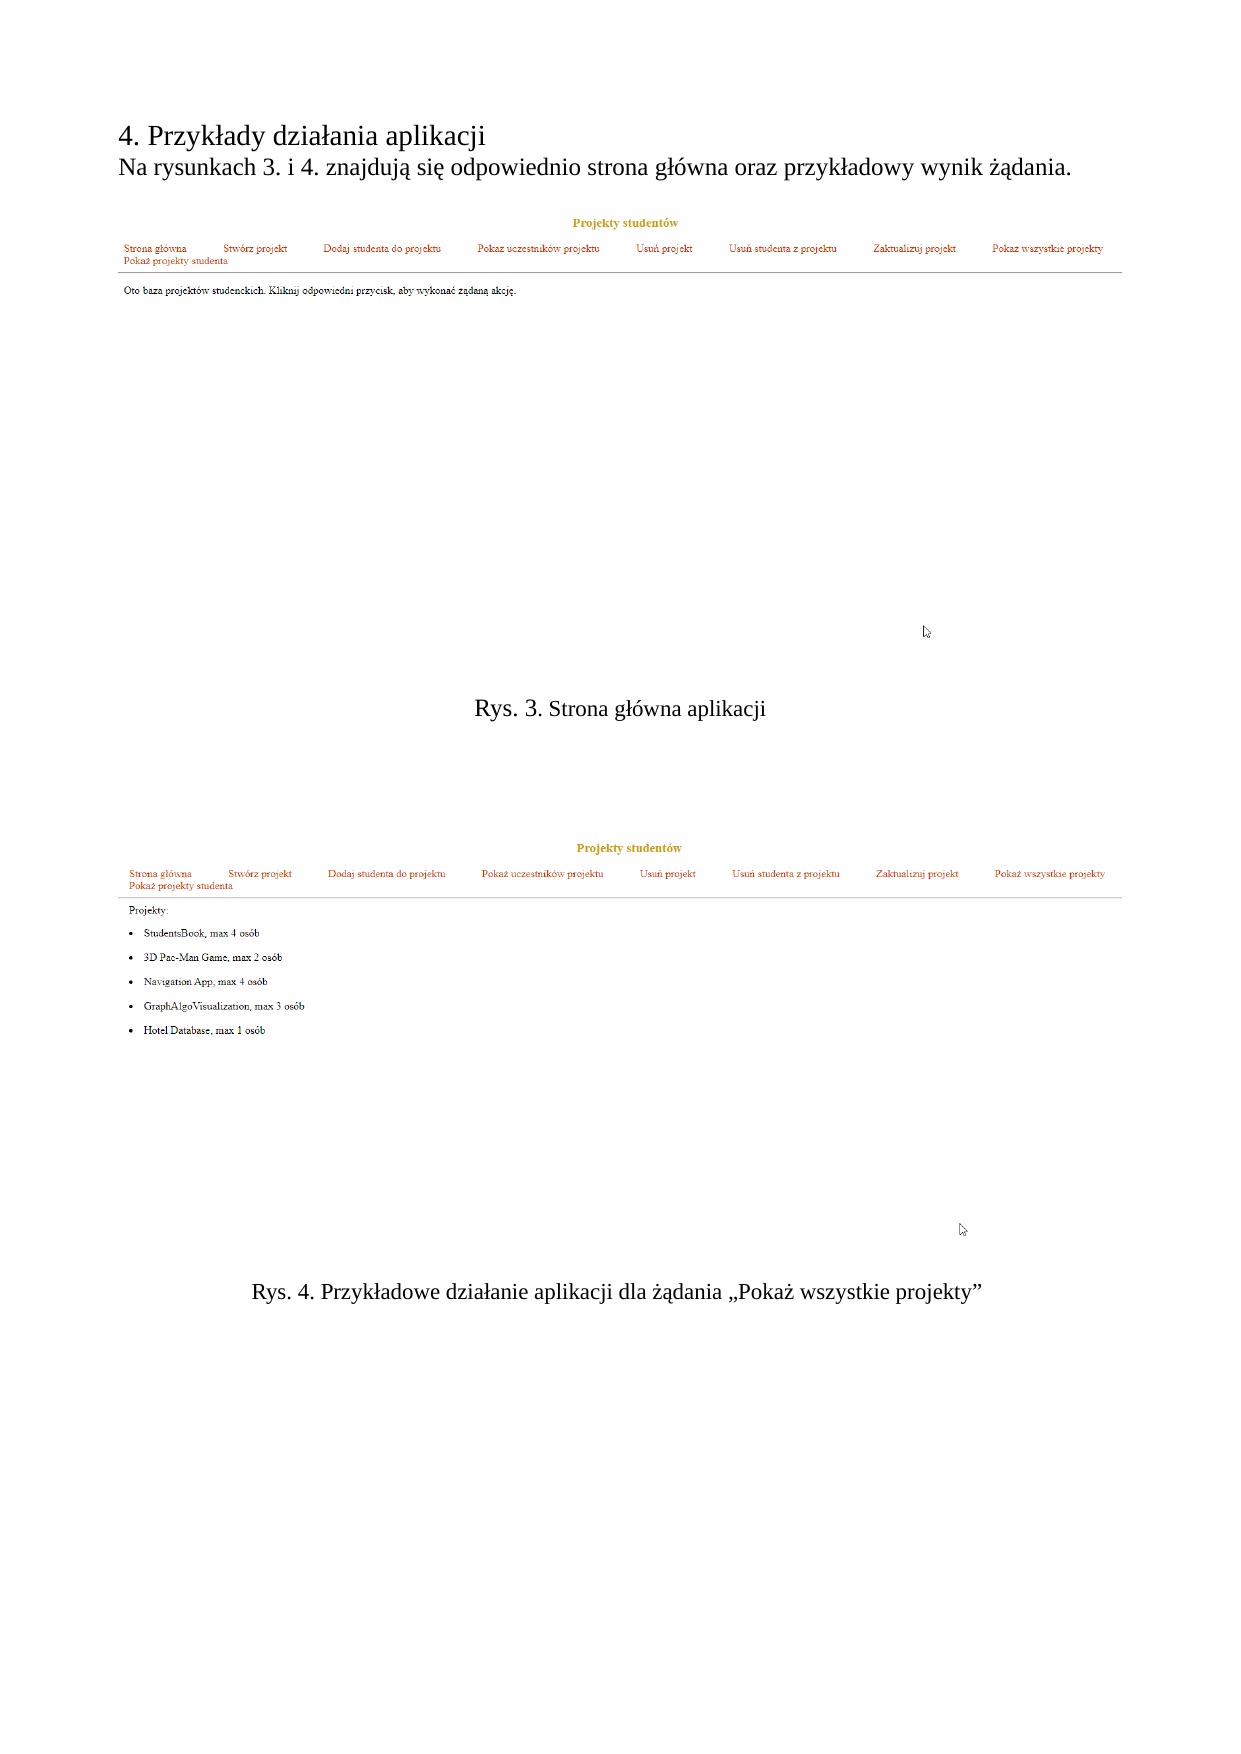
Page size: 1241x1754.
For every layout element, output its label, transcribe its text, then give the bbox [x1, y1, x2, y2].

picture [118, 837, 1123, 1279]
picture [118, 209, 1123, 694]
text Rys. 4. Przykładowe działanie aplikacji dla żądania „Pokaż wszystkie projekty” [118, 1279, 1122, 1304]
text Na rysunkach 3. i 4. znajdują się odpowiednio strona główna oraz przykładowy wynik żądania. [118, 152, 1122, 180]
text 4. Przykłady działania aplikacji [118, 118, 1122, 152]
text Rys. 3. Strona główna aplikacji [118, 694, 1122, 722]
